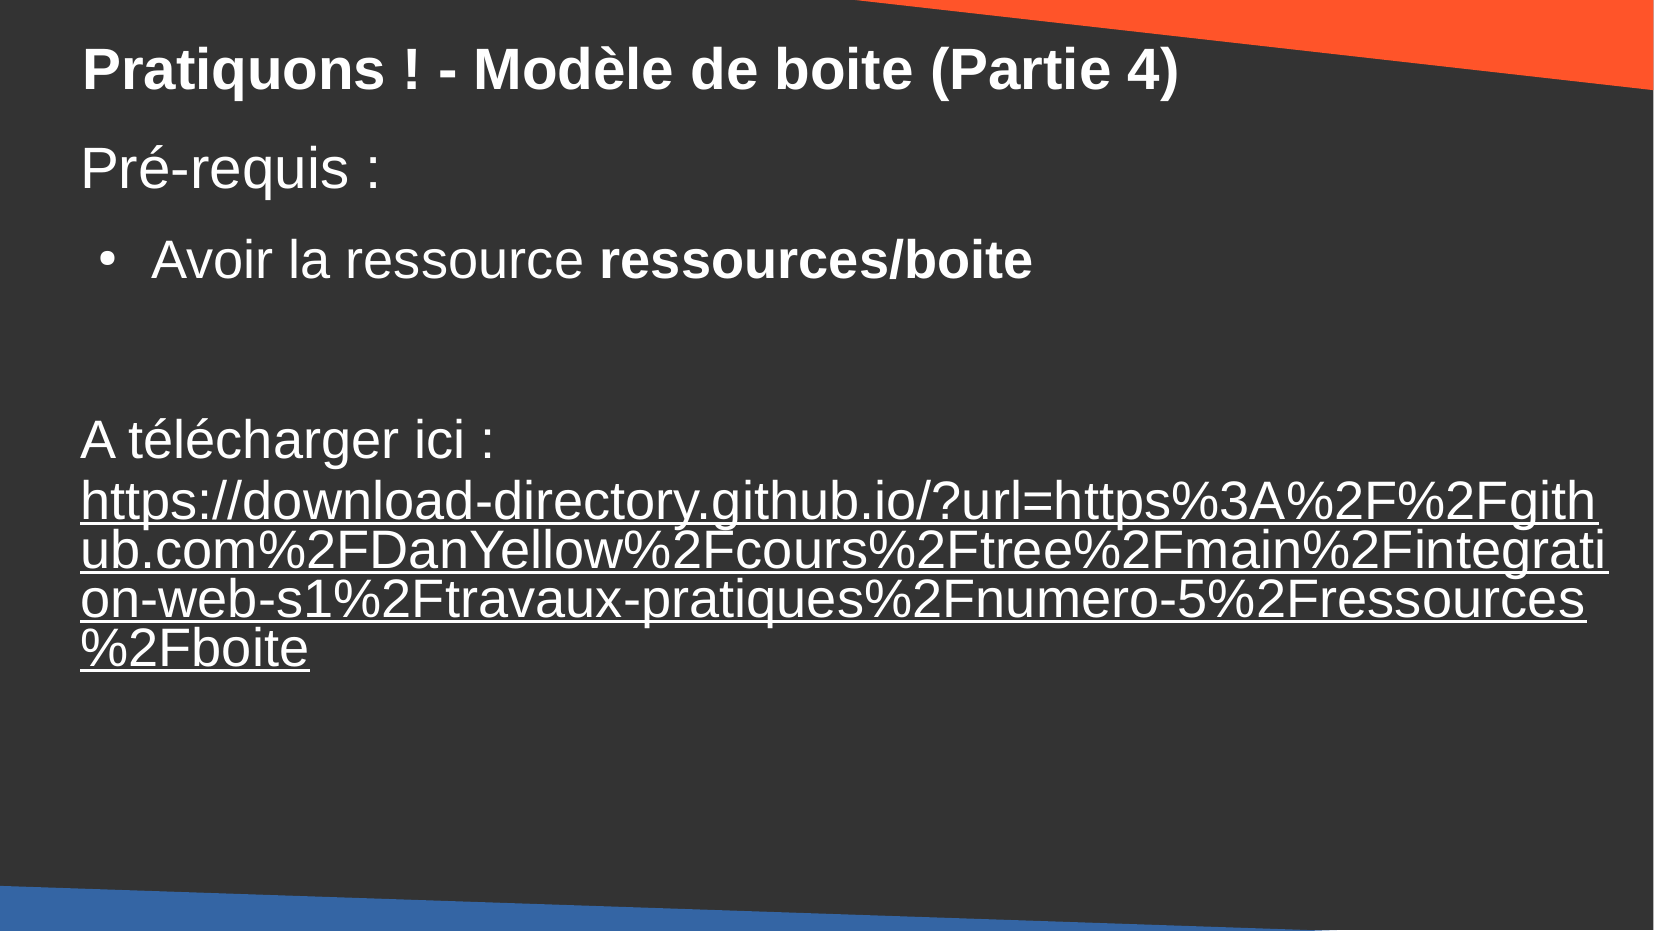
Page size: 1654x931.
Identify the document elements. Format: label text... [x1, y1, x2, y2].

list Pré-requis : Avoir la ressource ressources/boite A télécharger ici : https://download-directory.github.io/?url=https%3A%2F%2Fgithub.com%2FDanYellow%2Fcours%2Ftree%2Fmain%2Fintegration-web-s1%2Ftravaux-pratiques%2Fnumero-5%2Fressources%2Fboite [80, 135, 1620, 697]
title Pratiquons ! - Modèle de boite (Partie 4) [82, 37, 1571, 114]
text_box [0, 885, 1337, 931]
text_box [855, 0, 1654, 91]
